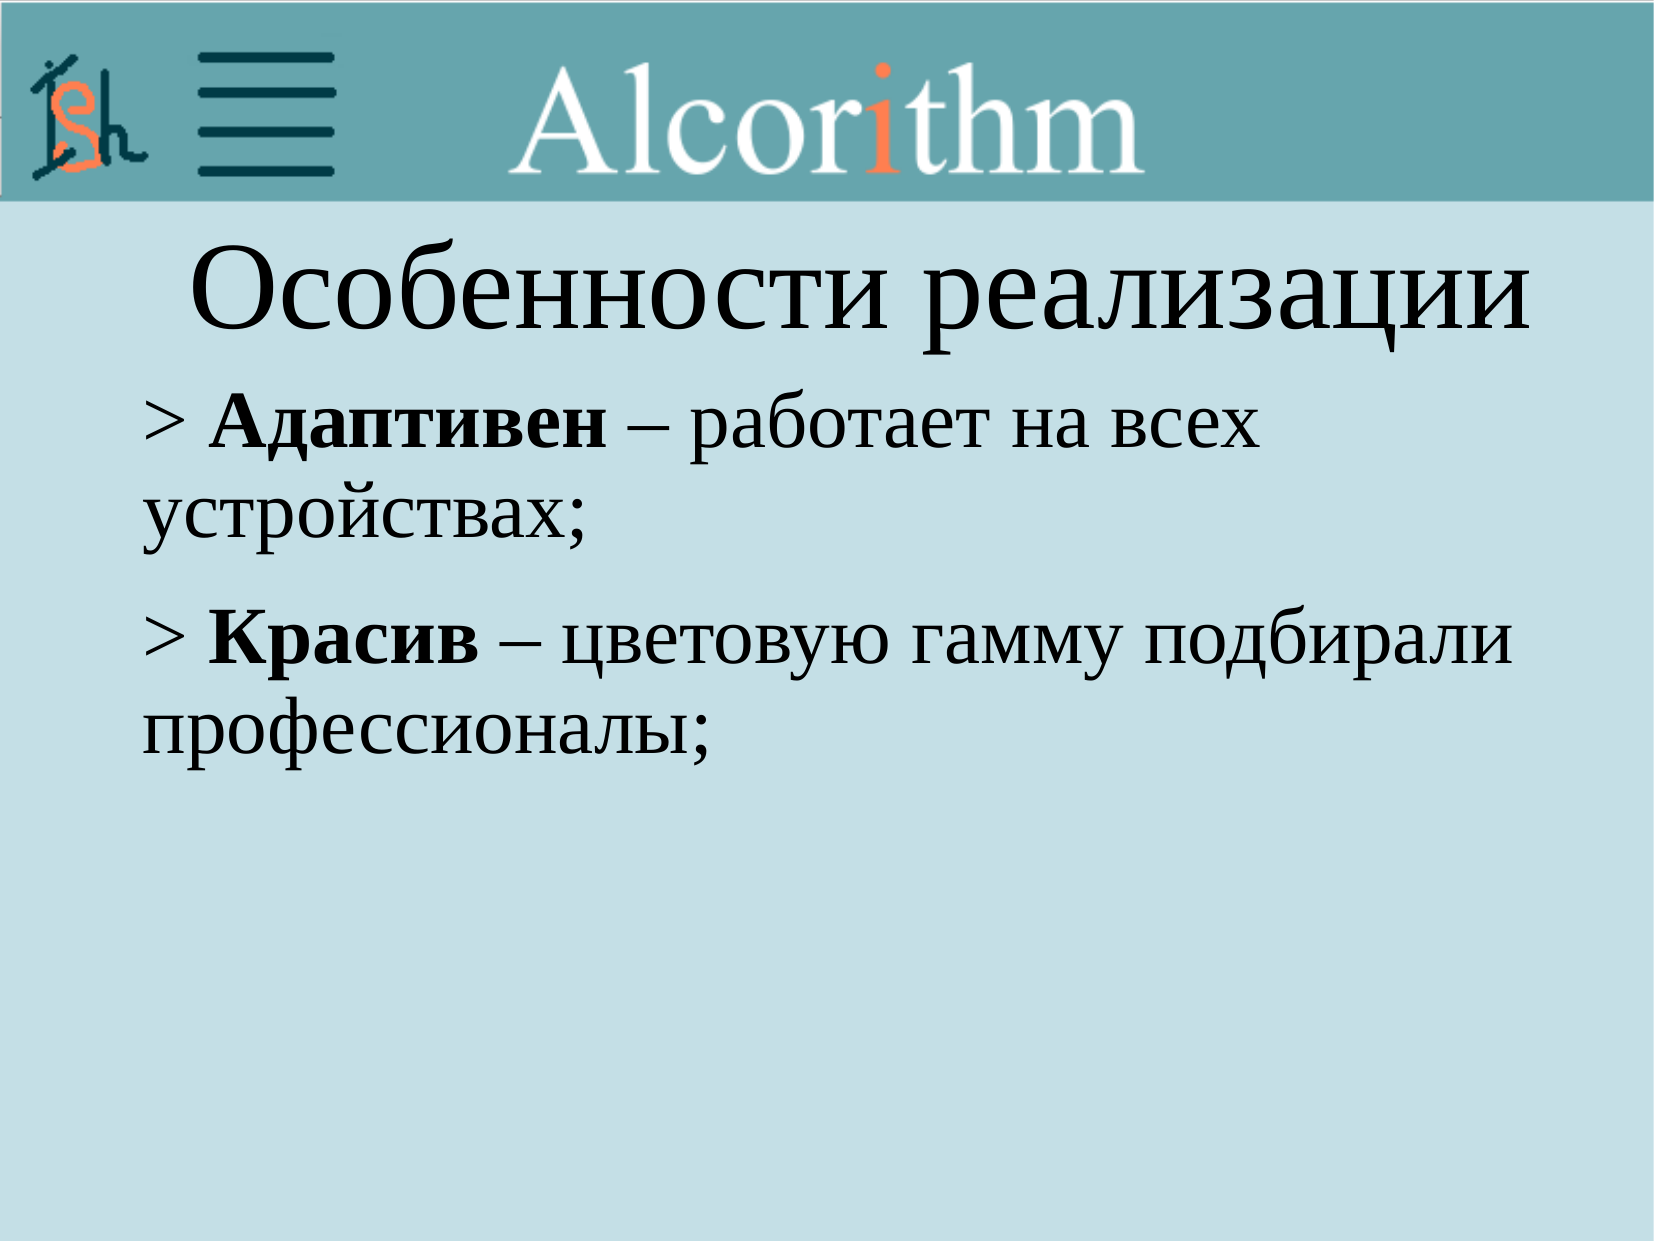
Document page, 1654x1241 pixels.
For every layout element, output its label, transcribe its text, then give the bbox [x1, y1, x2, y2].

title Особенности реализации [116, 183, 1606, 391]
list > Адаптивен – работает на всех устройствах; > Красив – цветовую гамму подбирали профессионалы; [71, 375, 1561, 1095]
picture [0, 0, 1654, 1241]
